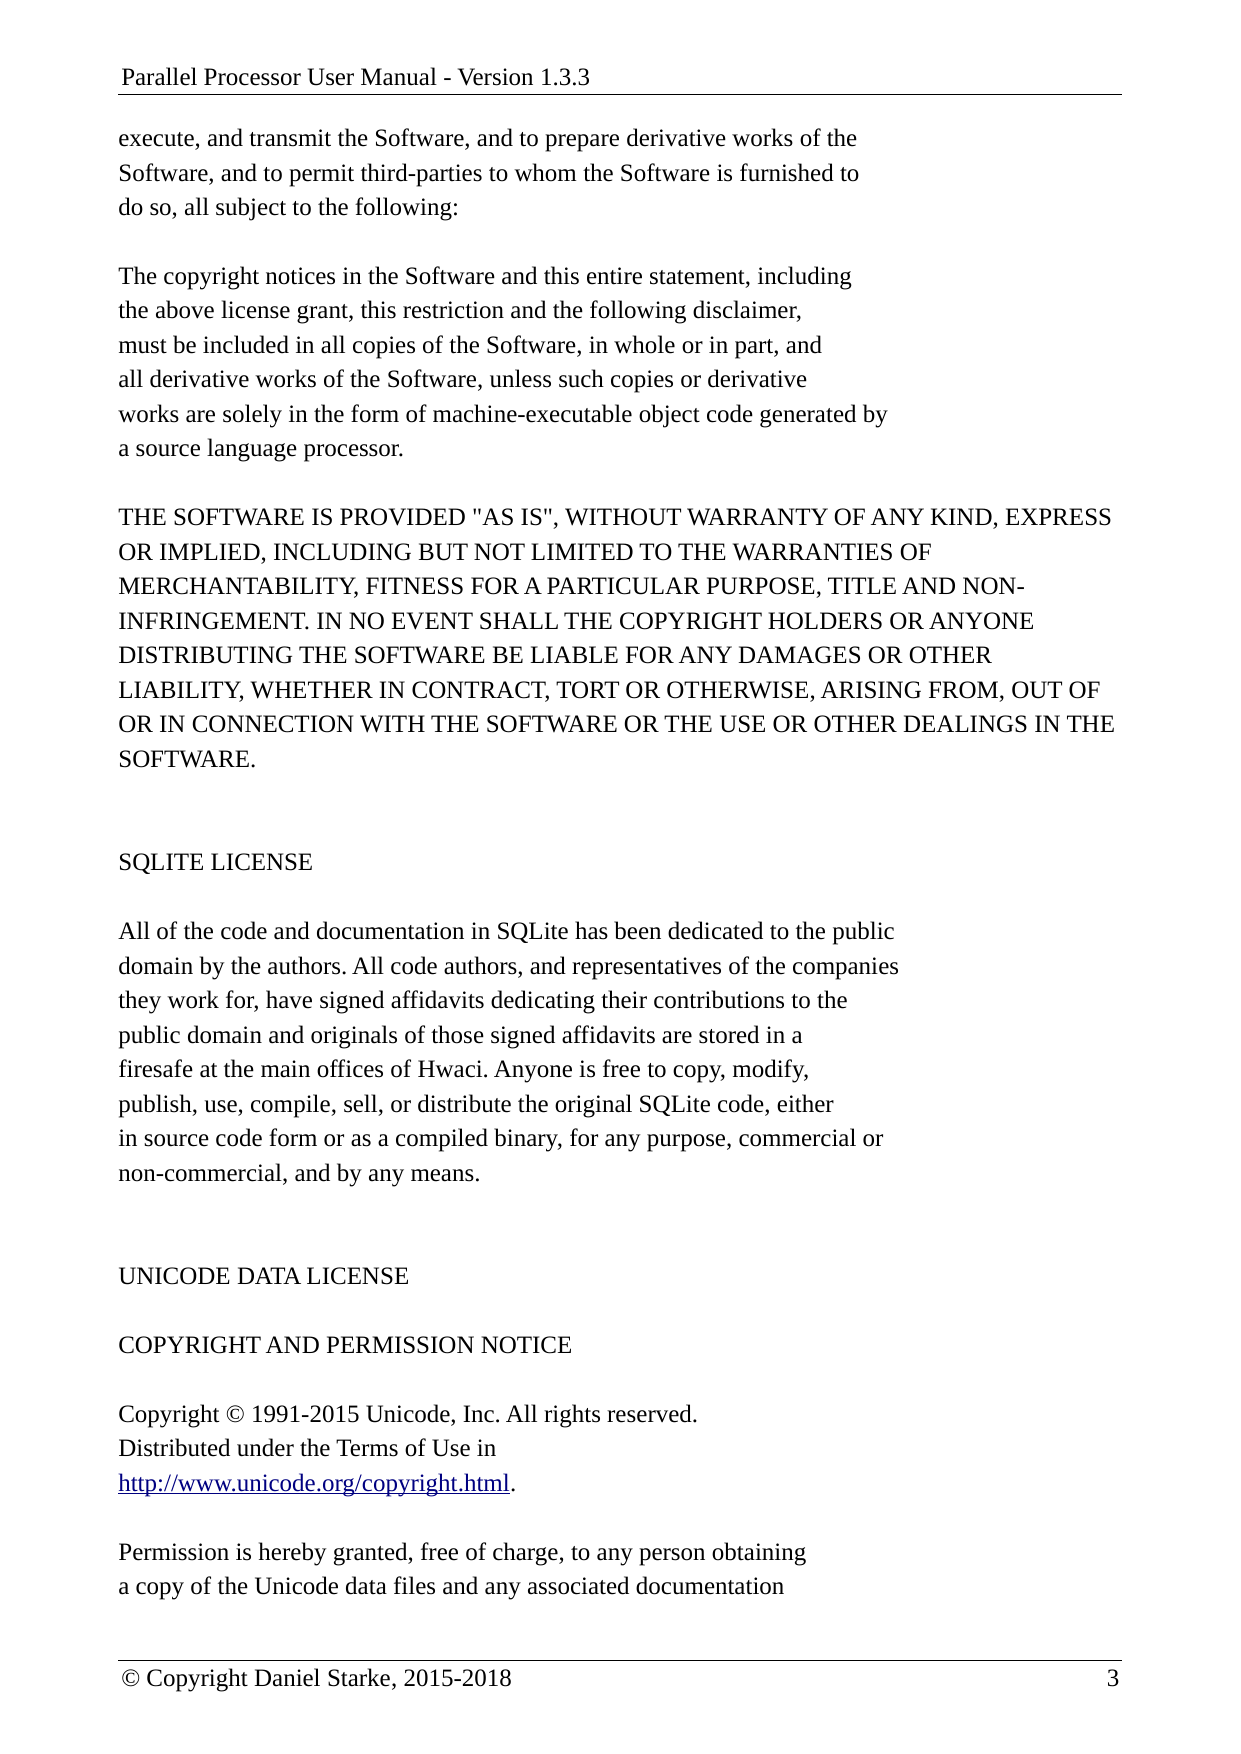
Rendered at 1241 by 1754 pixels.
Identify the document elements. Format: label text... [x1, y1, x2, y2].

text execute, and transmit the Software, and to prepare derivative works of the Software, and to permit third-parties to whom the Software is furnished to do so, all subject to the following: The copyright notices in the Software and this entire statement, including the above license grant, this restriction and the following disclaimer, must be included in all copies of the Software, in whole or in part, and all derivative works of the Software, unless such copies or derivative works are solely in the form of machine-executable object code generated by a source language processor. THE SOFTWARE IS PROVIDED "AS IS", WITHOUT WARRANTY OF ANY KIND, EXPRESS OR IMPLIED, INCLUDING BUT NOT LIMITED TO THE WARRANTIES OF MERCHANTABILITY, FITNESS FOR A PARTICULAR PURPOSE, TITLE AND NON-INFRINGEMENT. IN NO EVENT SHALL THE COPYRIGHT HOLDERS OR ANYONE DISTRIBUTING THE SOFTWARE BE LIABLE FOR ANY DAMAGES OR OTHER LIABILITY, WHETHER IN CONTRACT, TORT OR OTHERWISE, ARISING FROM, OUT OF OR IN CONNECTION WITH THE SOFTWARE OR THE USE OR OTHER DEALINGS IN THE SOFTWARE. SQLITE LICENSE All of the code and documentation in SQLite has been dedicated to the public domain by the authors. All code authors, and representatives of the companies they work for, have signed affidavits dedicating their contributions to the public domain and originals of those signed affidavits are stored in a firesafe at the main offices of Hwaci. Anyone is free to copy, modify, publish, use, compile, sell, or distribute the original SQLite code, either in source code form or as a compiled binary, for any purpose, commercial or non-commercial, and by any means. UNICODE DATA LICENSE COPYRIGHT AND PERMISSION NOTICE Copyright © 1991-2015 Unicode, Inc. All rights reserved. Distributed under the Terms of Use in http://www.unicode.org/copyright.html. Permission is hereby granted, free of charge, to any person obtaining a copy of the Unicode data files and any associated documentation [118, 123, 1122, 1600]
